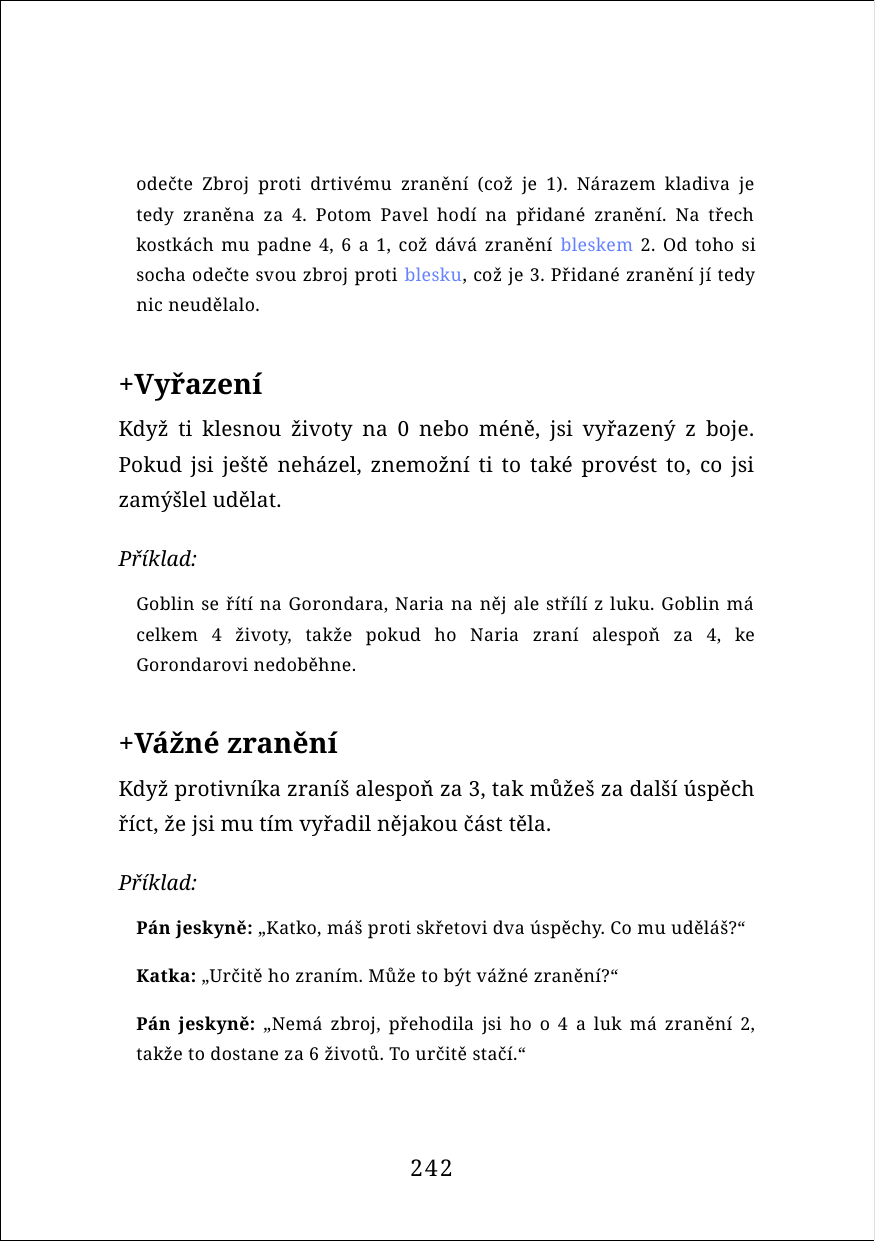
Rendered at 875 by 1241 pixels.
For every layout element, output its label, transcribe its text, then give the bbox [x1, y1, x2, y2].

subtitle +Vyřazení [118, 364, 756, 402]
text Pán jeskyně: „Nemá zbroj, přehodila jsi ho o 4 a luk má zranění 2, takže to dostane za 6 životů. To určitě stačí.“ [136, 1012, 756, 1066]
subtitle +Vážné zranění [118, 724, 756, 762]
text Pán jeskyně: „Katko, máš proti skřetovi dva úspěchy. Co mu uděláš?“ [136, 916, 756, 940]
text Příklad: [118, 544, 756, 573]
text Příklad: [118, 868, 756, 897]
text odečte Zbroj proti drtivému zranění (což je 1). Nárazem kladiva je tedy zraněna za 4. Potom Pavel hodí na přidané zranění. Na třech kostkách mu padne 4, 6 a 1, což dává zranění bleskem 2. Od toho si socha odečte svou zbroj proti blesku, což je 3. Přidané zranění jí tedy nic neudělalo. [136, 172, 756, 317]
text Když protivníka zraníš alespoň za 3, tak můžeš za další úspěch říct, že jsi mu tím vyřadil nějakou část těla. [118, 774, 756, 838]
text Goblin se řítí na Gorondara, Naria na něj ale střílí z luku. Goblin má celkem 4 životy, takže pokud ho Naria zraní alespoň za 4, ke Gorondarovi nedoběhne. [136, 592, 756, 676]
text Když ti klesnou životy na 0 nebo méně, jsi vyřazený z boje. Pokud jsi ještě neházel, znemožní ti to také provést to, co jsi zamýšlel udělat. [118, 414, 756, 514]
text Katka: „Určitě ho zraním. Může to být vážné zranění?“ [136, 964, 756, 988]
